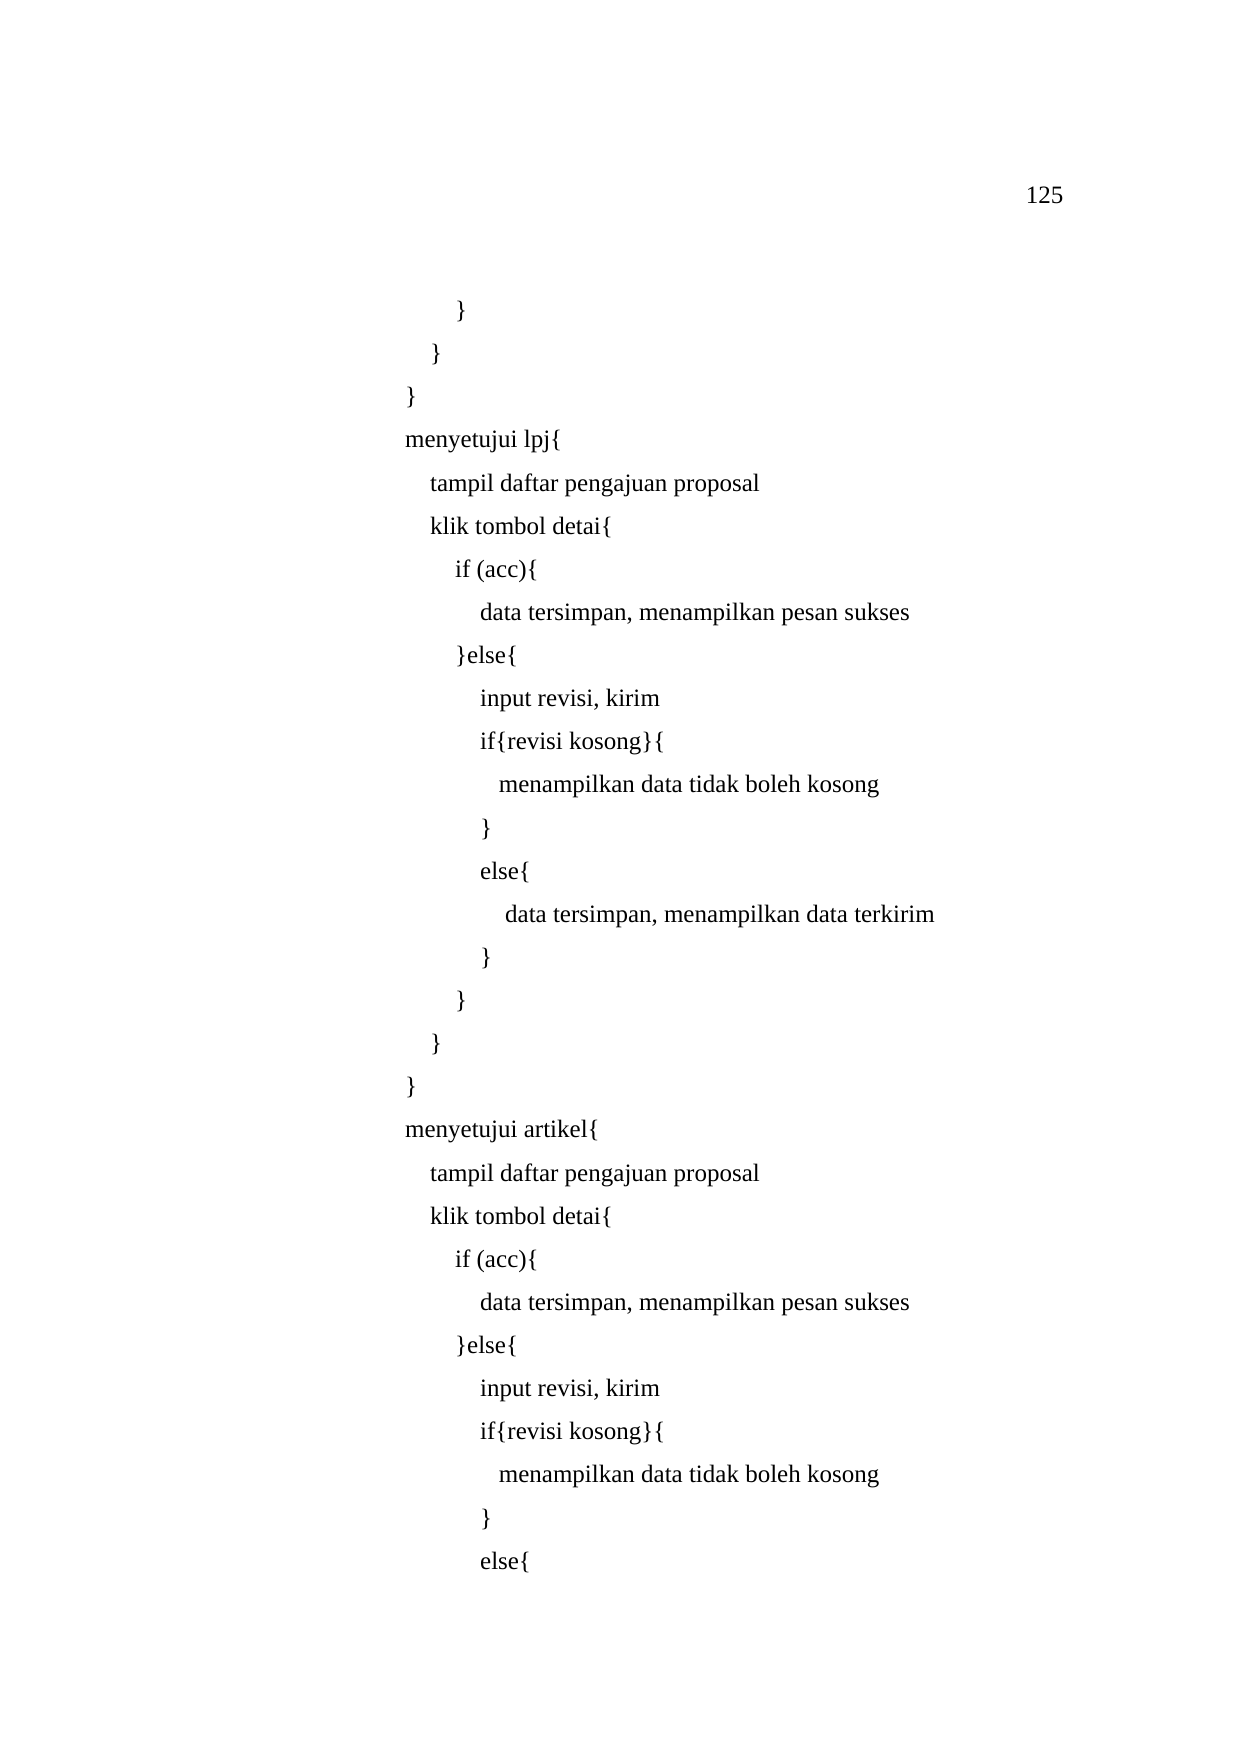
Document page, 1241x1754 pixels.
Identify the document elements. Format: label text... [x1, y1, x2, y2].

text else{ [330, 1546, 1063, 1574]
text menyetujui artikel{ [330, 1114, 1063, 1143]
text } [330, 338, 1063, 367]
text if{revisi kosong}{ [330, 726, 1063, 755]
text menampilkan data tidak boleh kosong [330, 1459, 1063, 1488]
text data tersimpan, menampilkan pesan sukses [330, 1287, 1063, 1316]
text } [330, 942, 1063, 971]
text }else{ [330, 640, 1063, 669]
text klik tombol detai{ [330, 1201, 1063, 1229]
text klik tombol detai{ [330, 511, 1063, 539]
text } [330, 1028, 1063, 1057]
text input revisi, kirim [330, 683, 1063, 712]
text menyetujui lpj{ [330, 424, 1063, 453]
text data tersimpan, menampilkan pesan sukses [330, 597, 1063, 626]
text } [330, 985, 1063, 1014]
text if{revisi kosong}{ [330, 1416, 1063, 1445]
text } [330, 381, 1063, 410]
text else{ [330, 856, 1063, 884]
text } [330, 813, 1063, 841]
text }else{ [330, 1330, 1063, 1359]
text menampilkan data tidak boleh kosong [330, 769, 1063, 798]
text tampil daftar pengajuan proposal [330, 468, 1063, 496]
text input revisi, kirim [330, 1373, 1063, 1402]
text tampil daftar pengajuan proposal [330, 1158, 1063, 1186]
text } [330, 1071, 1063, 1100]
text if (acc){ [330, 1244, 1063, 1273]
text data tersimpan, menampilkan data terkirim [330, 899, 1063, 928]
text if (acc){ [330, 554, 1063, 583]
text } [330, 1503, 1063, 1531]
text } [330, 295, 1063, 324]
